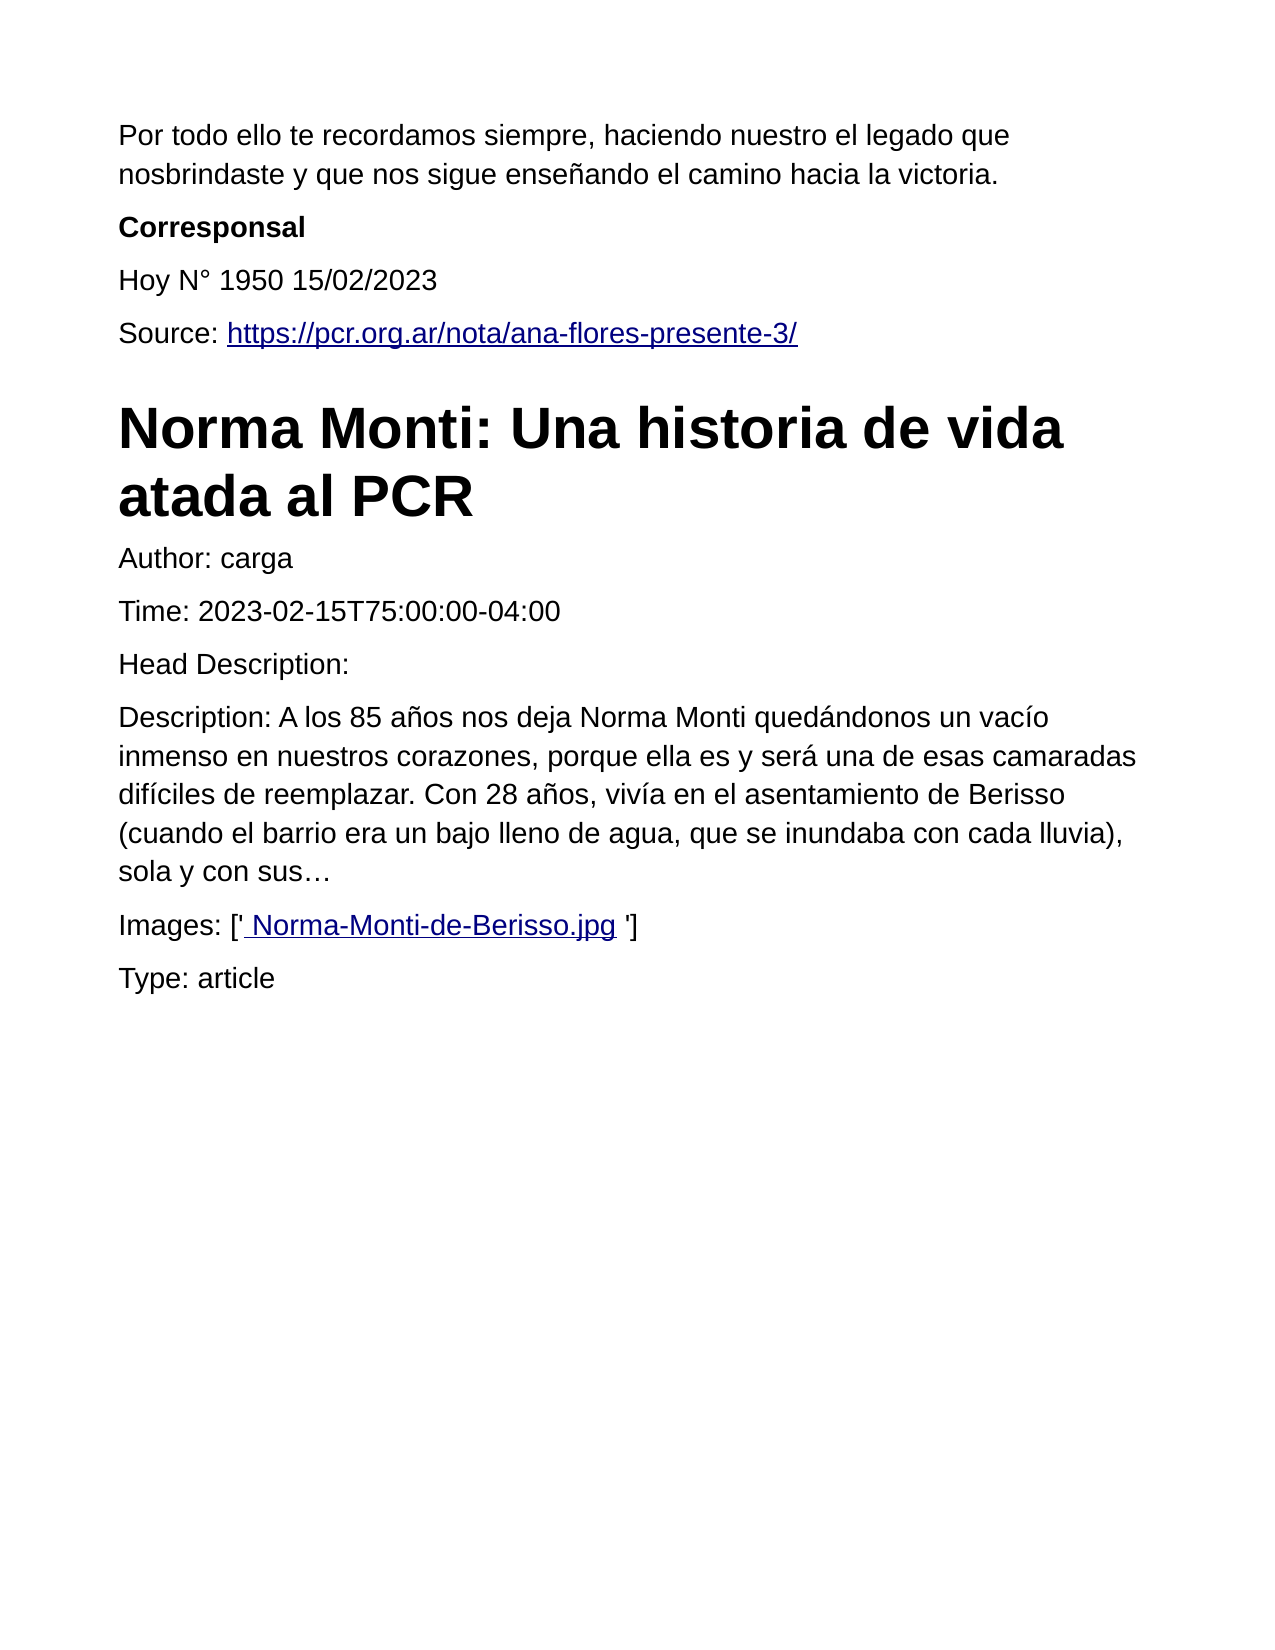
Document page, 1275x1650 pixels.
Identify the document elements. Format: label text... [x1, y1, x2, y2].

text Hoy N° 1950 15/02/2023 [118, 263, 1157, 296]
text Corresponsal [118, 210, 1157, 243]
text Type: article [118, 961, 1157, 994]
text Author: carga [118, 541, 1157, 574]
text Source: https://pcr.org.ar/nota/ana-flores-presente-3/ [118, 316, 1157, 349]
text Images: [' Norma-Monti-de-Berisso.jpg '] [118, 907, 1157, 941]
text Time: 2023-02-15T75:00:00-04:00 [118, 594, 1157, 627]
text Description: A los 85 años nos deja Norma Monti quedándonos un vacío inmenso en nuestros corazones, porque ella es y será una de esas camaradas difíciles de reemplazar. Con 28 años, vivía en el asentamiento de Berisso (cuando el barrio era un bajo lleno de agua, que se inundaba con cada lluvia), sola y con sus… [118, 700, 1157, 888]
text Head Description: [118, 647, 1157, 681]
subtitle Norma Monti: Una historia de vida atada al PCR [118, 394, 1157, 528]
text Por todo ello te recordamos siempre, haciendo nuestro el legado que nosbrindaste y que nos sigue enseñando el camino hacia la victoria. [118, 118, 1157, 190]
